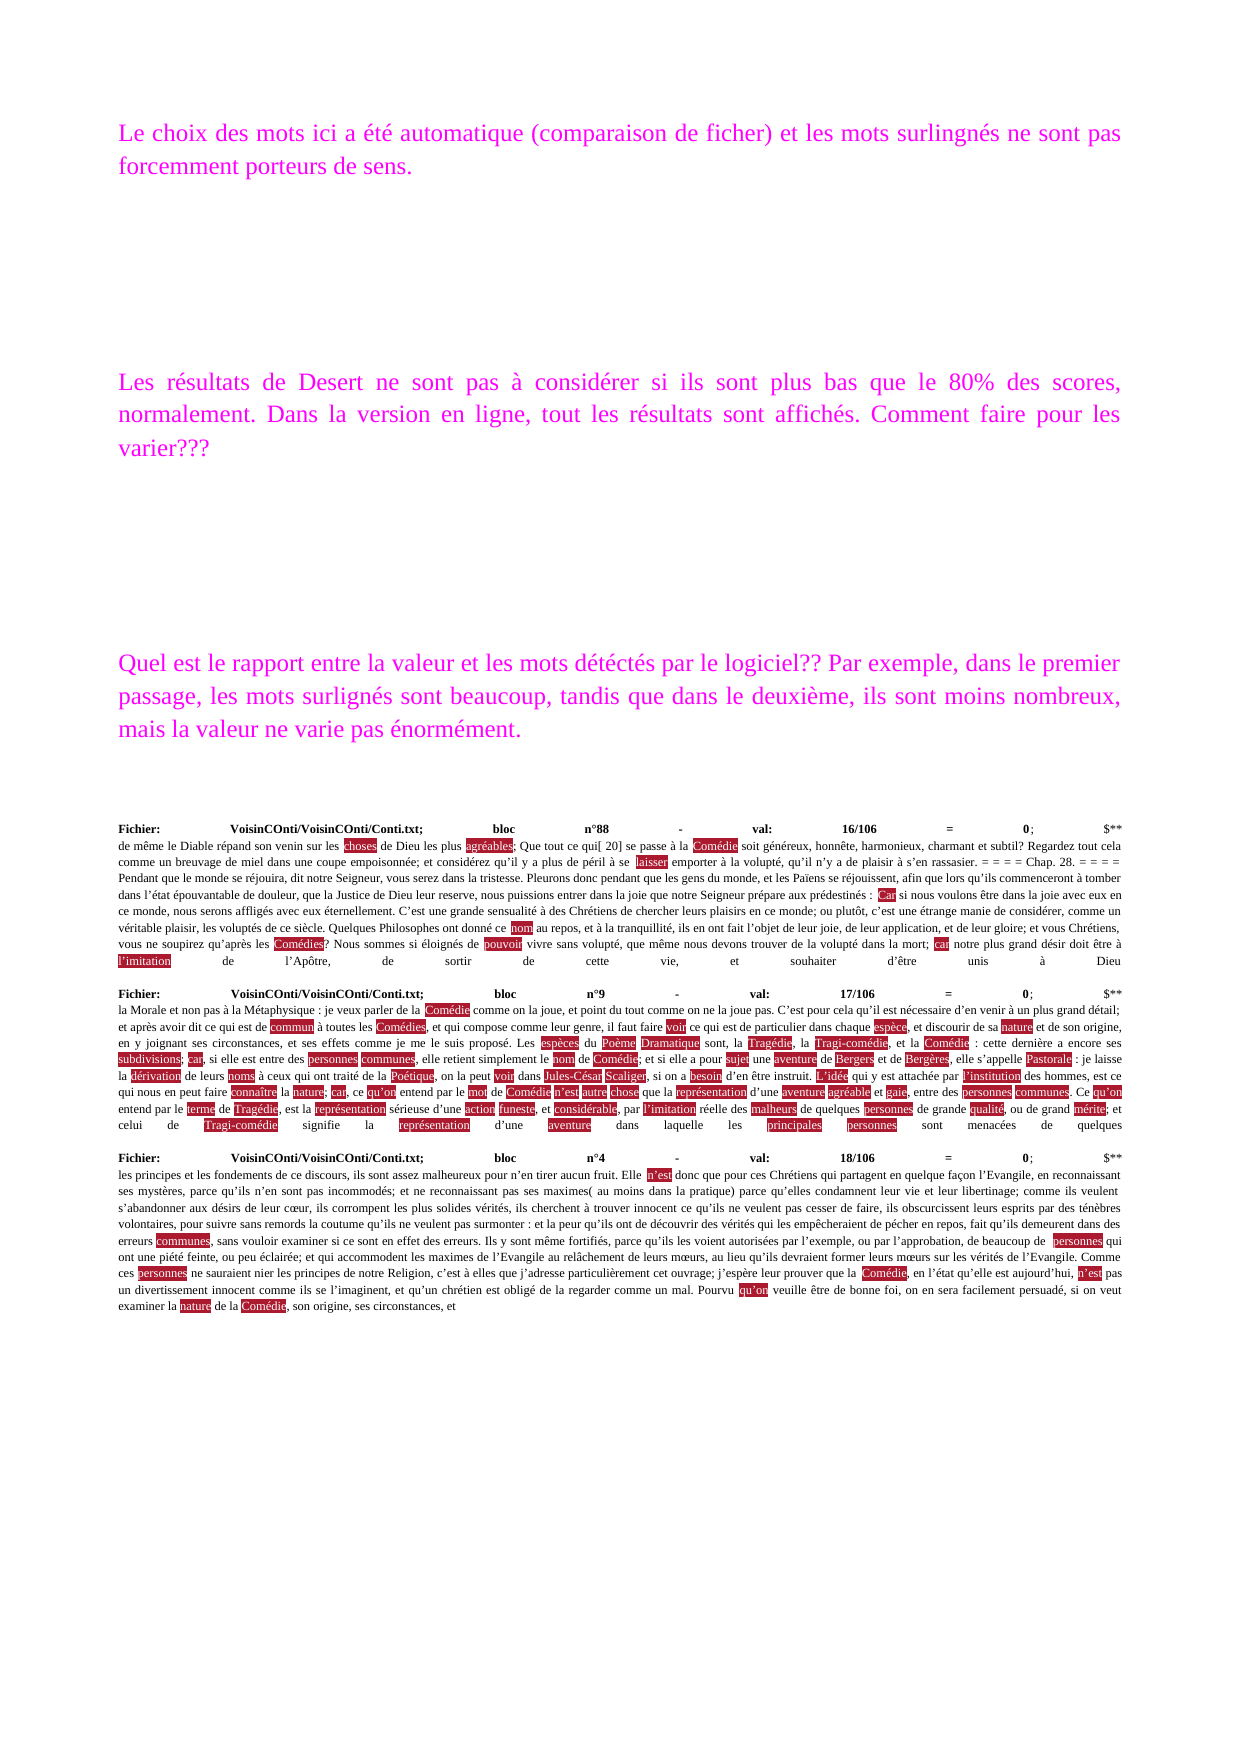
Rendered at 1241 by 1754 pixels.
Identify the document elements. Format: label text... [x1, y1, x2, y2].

text Les résultats de Desert ne sont pas à considérer si ils sont plus bas que le 80% des scores, normalement. Dans la version en ligne, tout les résultats sont affichés. Comment faire pour les varier??? [118, 367, 1122, 461]
text Quel est le rapport entre la valeur et les mots détéctés par le logiciel?? Par exemple, dans le premier passage, les mots surlignés sont beaucoup, tandis que dans le deuxième, ils sont moins nombreux, mais la valeur ne varie pas énormément. [118, 648, 1122, 743]
text Fichier: VoisinCOnti/VoisinCOnti/Conti.txt; bloc n°88 - val: 16/106 = 0; $** de même le Diable répand son venin sur les choses de Dieu les plus agréables; Que tout ce qui[ 20] se passe à la Comédie soit généreux, honnête, harmonieux, charmant et subtil? Regardez tout cela comme un breuvage de miel dans une coupe empoisonnée; et considérez qu’il y a plus de péril à se laisser emporter à la volupté, qu’il n’y a de plaisir à s’en rassasier. = = = = Chap. 28. = = = = Pendant que le monde se réjouira, dit notre Seigneur, vous serez dans la tristesse. Pleurons donc pendant que les gens du monde, et les Païens se réjouissent, afin que lors qu’ils commenceront à tomber dans l’état épouvantable de douleur, que la Justice de Dieu leur reserve, nous puissions entrer dans la joie que notre Seigneur prépare aux prédestinés : Car si nous voulons être dans la joie avec eux en ce monde, nous serons affligés avec eux éternellement. C’est une grande sensualité à des Chrétiens de chercher leurs plaisirs en ce monde; ou plutôt, c’est une étrange manie de considérer, comme un véritable plaisir, les voluptés de ce siècle. Quelques Philosophes ont donné ce nom au repos, et à la tranquillité, ils en ont fait l’objet de leur joie, de leur application, et de leur gloire; et vous Chrétiens, vous ne soupirez qu’après les Comédies? Nous sommes si éloignés de pouvoir vivre sans volupté, que même nous devons trouver de la volupté dans la mort; car notre plus grand désir doit être à l’imitation de l’Apôtre, de sortir de cette vie, et souhaiter d’être unis à Dieu Fichier: VoisinCOnti/VoisinCOnti/Conti.txt; bloc n°9 - val: 17/106 = 0; $** la Morale et non pas à la Métaphysique : je veux parler de la Comédie comme on la joue, et point du tout comme on ne la joue pas. C’est pour cela qu’il est nécessaire d’en venir à un plus grand détail; et après avoir dit ce qui est de commun à toutes les Comédies, et qui compose comme leur genre, il faut faire voir ce qui est de particulier dans chaque espèce, et discourir de sa nature et de son origine, en y joignant ses circonstances, et ses effets comme je me le suis proposé. Les espèces du Poème Dramatique sont, la Tragédie, la Tragi-comédie, et la Comédie : cette dernière a encore ses subdivisions; car, si elle est entre des personnes communes, elle retient simplement le nom de Comédie; et si elle a pour sujet une aventure de Bergers et de Bergères, elle s’appelle Pastorale : je laisse la dérivation de leurs noms à ceux qui ont traité de la Poétique, on la peut voir dans Jules-César Scaliger, si on a besoin d’en être instruit. L’idée qui y est attachée par l’institution des hommes, est ce qui nous en peut faire connaître la nature; car, ce qu’on entend par le mot de Comédie n’est autre chose que la représentation d’une aventure agréable et gaie, entre des personnes communes. Ce qu’on entend par le terme de Tragédie, est la représentation sérieuse d’une action funeste, et considérable, par l’imitation réelle des malheurs de quelques personnes de grande qualité, ou de grand mérite; et celui de Tragi-comédie signifie la représentation d’une aventure dans laquelle les principales personnes sont menacées de quelques Fichier: VoisinCOnti/VoisinCOnti/Conti.txt; bloc n°4 - val: 18/106 = 0; $** les principes et les fondements de ce discours, ils sont assez malheureux pour n’en tirer aucun fruit. Elle n’est donc que pour ces Chrétiens qui partagent en quelque façon l’Evangile, en reconnaissant ses mystères, parce qu’ils n’en sont pas incommodés; et ne reconnaissant pas ses maximes( au moins dans la pratique) parce qu’elles condamnent leur vie et leur libertinage; comme ils veulent s’abandonner aux désirs de leur cœur, ils corrompent les plus solides vérités, ils cherchent à trouver innocent ce qu’ils ne veulent pas cesser de faire, ils obscurcissent leurs esprits par des ténèbres volontaires, pour suivre sans remords la coutume qu’ils ne veulent pas surmonter : et la peur qu’ils ont de découvrir des vérités qui les empêcheraient de pécher en repos, fait qu’ils demeurent dans des erreurs communes, sans vouloir examiner si ce sont en effet des erreurs. Ils y sont même fortifiés, parce qu’ils les voient autorisées par l’exemple, ou par l’approbation, de beaucoup de personnes qui ont une piété feinte, ou peu éclairée; et qui accommodent les maximes de l’Evangile au relâchement de leurs mœurs, au lieu qu’ils devraient former leurs mœurs sur les vérités de l’Evangile. Comme ces personnes ne sauraient nier les principes de notre Religion, c’est à elles que j’adresse particulièrement cet ouvrage; j’espère leur prouver que la Comédie, en l’état qu’elle est aujourd’hui, n’est pas un divertissement innocent comme ils se l’imaginent, et qu’un chrétien est obligé de la regarder comme un mal. Pourvu qu’on veuille être de bonne foi, on en sera facilement persuadé, si on veut examiner la nature de la Comédie, son origine, ses circonstances, et [118, 822, 1122, 1313]
text Le choix des mots ici a été automatique (comparaison de ficher) et les mots surlingnés ne sont pas forcemment porteurs de sens. [118, 118, 1122, 180]
